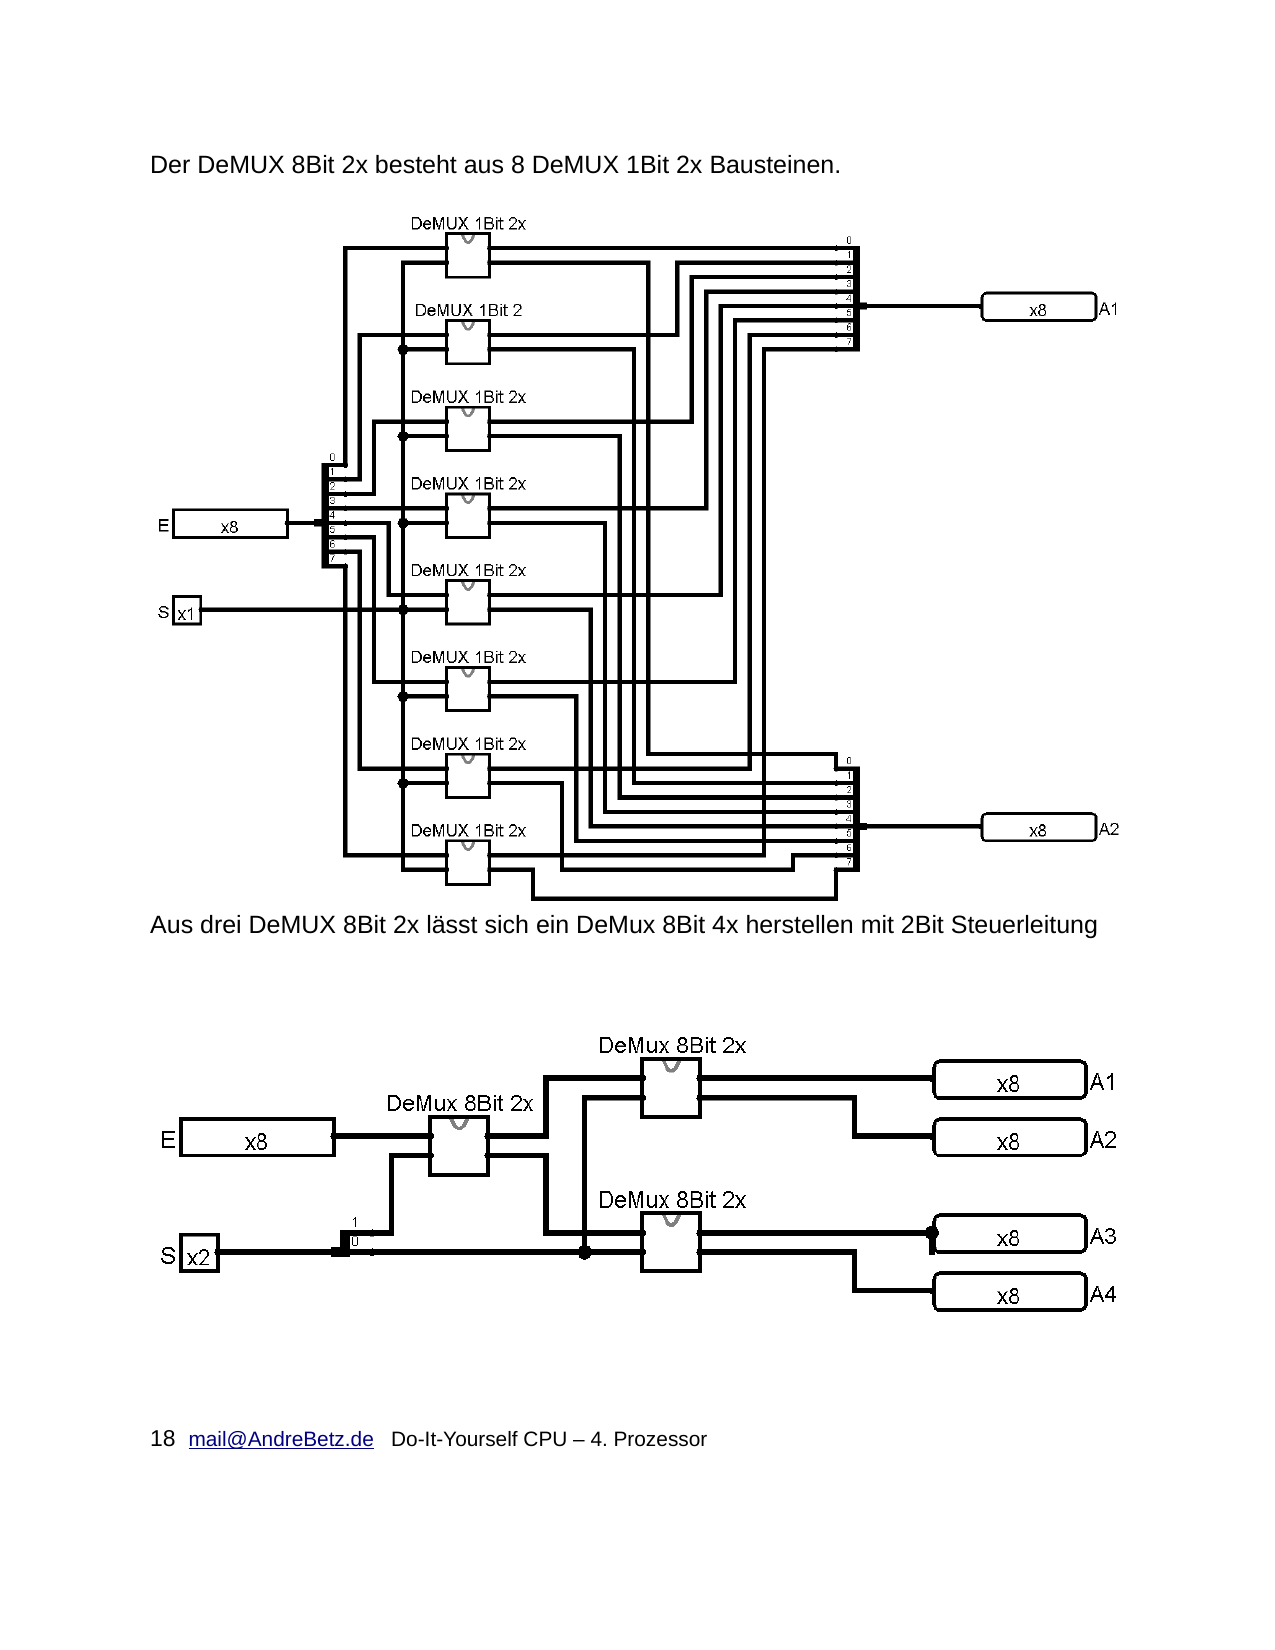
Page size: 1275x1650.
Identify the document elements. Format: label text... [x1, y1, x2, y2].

picture [150, 203, 1125, 907]
picture [150, 1018, 1125, 1319]
text Der DeMUX 8Bit 2x besteht aus 8 DeMUX 1Bit 2x Bausteinen. [150, 150, 1125, 179]
text Aus drei DeMUX 8Bit 2x lässt sich ein DeMux 8Bit 4x herstellen mit 2Bit Steuerleitung [150, 907, 1125, 939]
